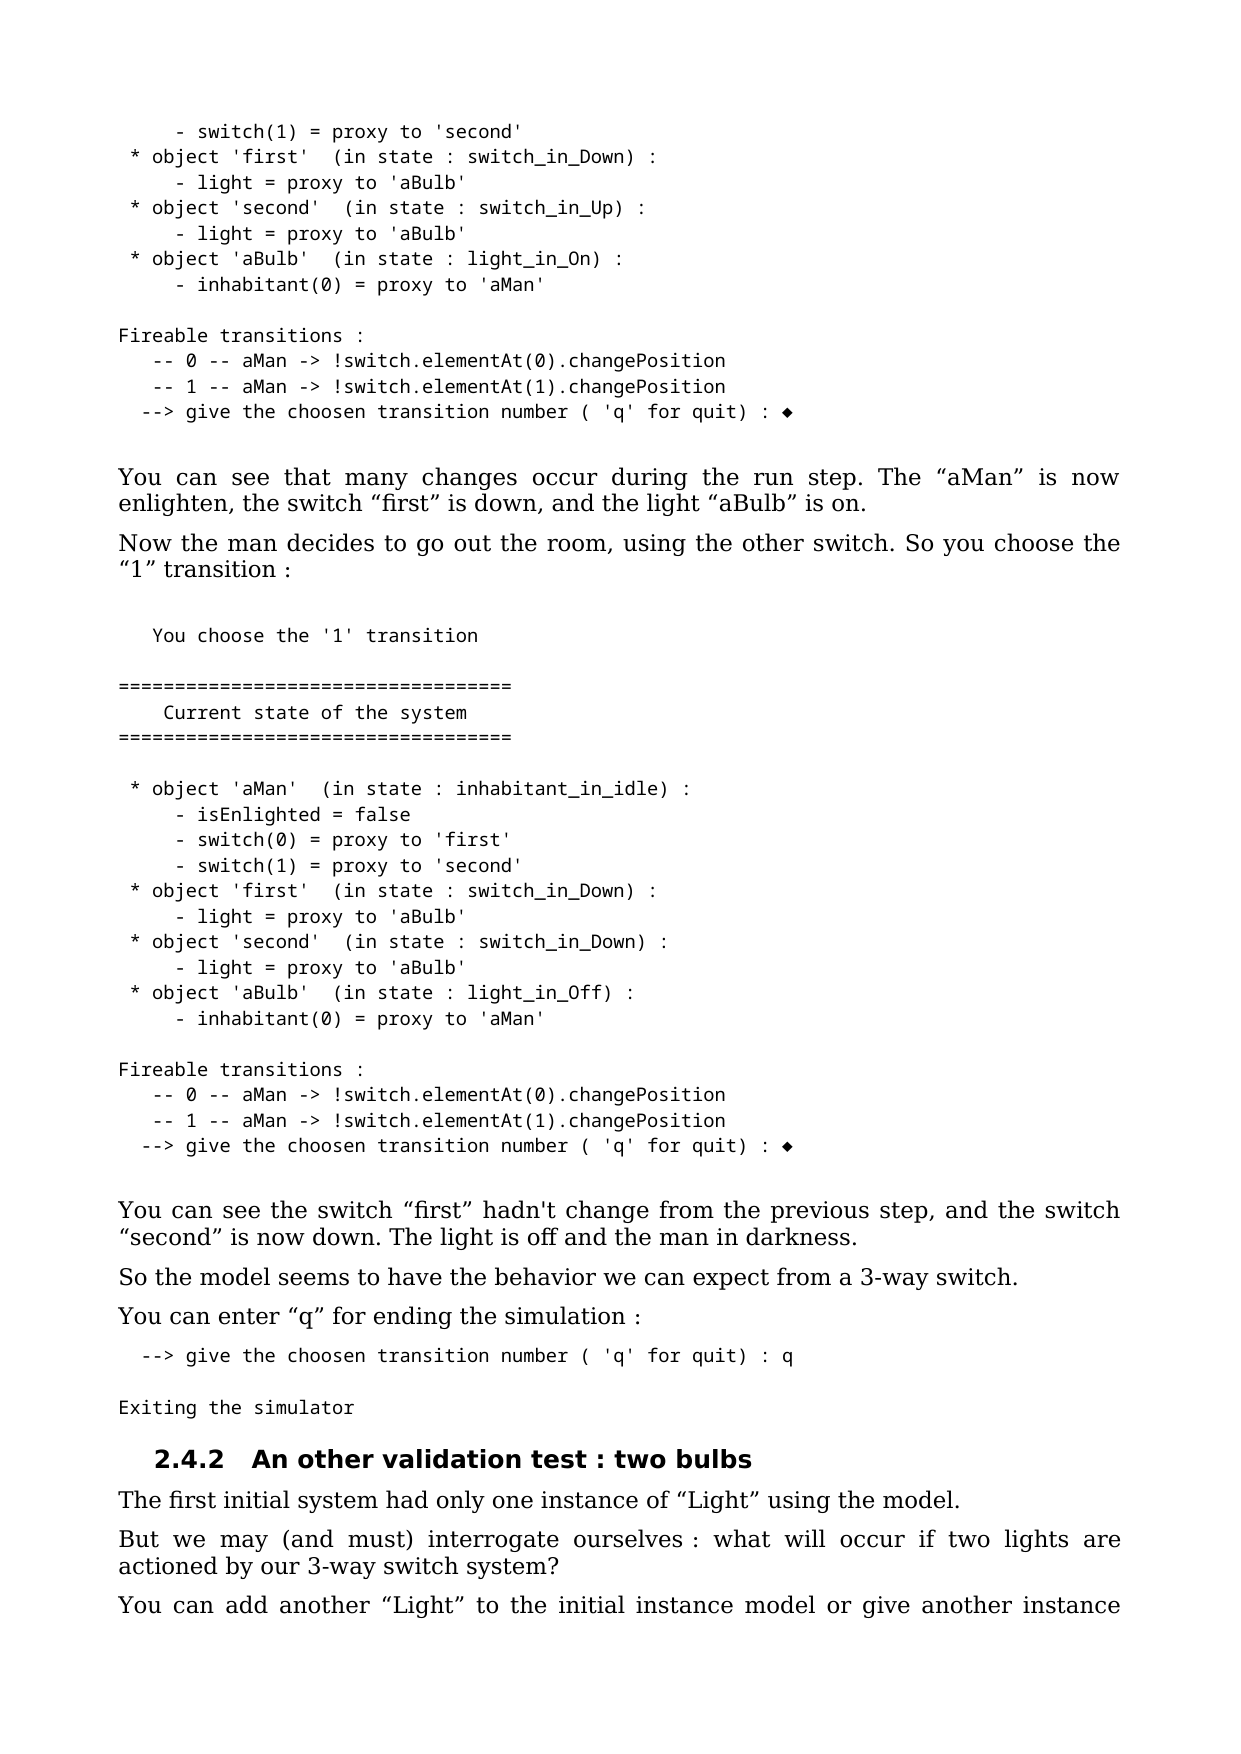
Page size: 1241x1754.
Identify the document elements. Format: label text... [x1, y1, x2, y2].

subtitle An other validation test : two bulbs [153, 1445, 1122, 1474]
text * object 'aMan' (in state : inhabitant_in_idle) : [118, 776, 1122, 801]
text --> give the choosen transition number ( 'q' for quit) :  [118, 399, 1122, 424]
text Current state of the system [118, 699, 1122, 724]
text The first initial system had only one instance of “Light” using the model. [118, 1487, 1122, 1514]
text Fireable transitions : [118, 322, 1122, 348]
text * object 'aBulb' (in state : light_in_On) : [118, 246, 1122, 271]
text Fireable transitions : [118, 1056, 1122, 1082]
text - light = proxy to 'aBulb' [118, 954, 1122, 980]
text * object 'first' (in state : switch_in_Down) : [118, 144, 1122, 169]
text So the model seems to have the behavior we can expect from a 3-way switch. [118, 1264, 1122, 1291]
text - switch(1) = proxy to 'second' [118, 118, 1122, 144]
text You can enter “q” for ending the simulation : [118, 1303, 1122, 1330]
text - isEnlighted = false [118, 801, 1122, 827]
text You choose the '1' transition [118, 622, 1122, 648]
text You can add another “Light” to the initial instance model or give another instance [118, 1592, 1122, 1619]
text * object 'aBulb' (in state : light_in_Off) : [118, 980, 1122, 1005]
text Now the man decides to go out the room, using the other switch. So you choose the “1” transition : [118, 530, 1122, 583]
text -- 0 -- aMan -> !switch.elementAt(0).changePosition [118, 348, 1122, 373]
text --> give the choosen transition number ( 'q' for quit) : q [118, 1342, 1122, 1368]
text - light = proxy to 'aBulb' [118, 903, 1122, 929]
text Exiting the simulator [118, 1394, 1122, 1420]
text -- 0 -- aMan -> !switch.elementAt(0).changePosition [118, 1082, 1122, 1107]
text * object 'first' (in state : switch_in_Down) : [118, 878, 1122, 903]
text * object 'second' (in state : switch_in_Down) : [118, 929, 1122, 954]
text * object 'second' (in state : switch_in_Up) : [118, 195, 1122, 220]
text -- 1 -- aMan -> !switch.elementAt(1).changePosition [118, 373, 1122, 399]
text - switch(0) = proxy to 'first' [118, 827, 1122, 852]
text - switch(1) = proxy to 'second' [118, 852, 1122, 878]
text You can see the switch “first” hadn't change from the previous step, and the switch “second” is now down. The light is off and the man in darkness. [118, 1198, 1122, 1251]
text But we may (and must) interrogate ourselves : what will occur if two lights are actioned by our 3-way switch system? [118, 1526, 1122, 1580]
text =================================== [118, 673, 1122, 699]
text You can see that many changes occur during the run step. The “aMan” is now enlighten, the switch “first” is down, and the light “aBulb” is on. [118, 464, 1122, 517]
text - light = proxy to 'aBulb' [118, 169, 1122, 195]
text =================================== [118, 724, 1122, 750]
text - light = proxy to 'aBulb' [118, 220, 1122, 246]
text -- 1 -- aMan -> !switch.elementAt(1).changePosition [118, 1107, 1122, 1133]
text --> give the choosen transition number ( 'q' for quit) :  [118, 1133, 1122, 1158]
text - inhabitant(0) = proxy to 'aMan' [118, 1005, 1122, 1031]
text - inhabitant(0) = proxy to 'aMan' [118, 271, 1122, 297]
